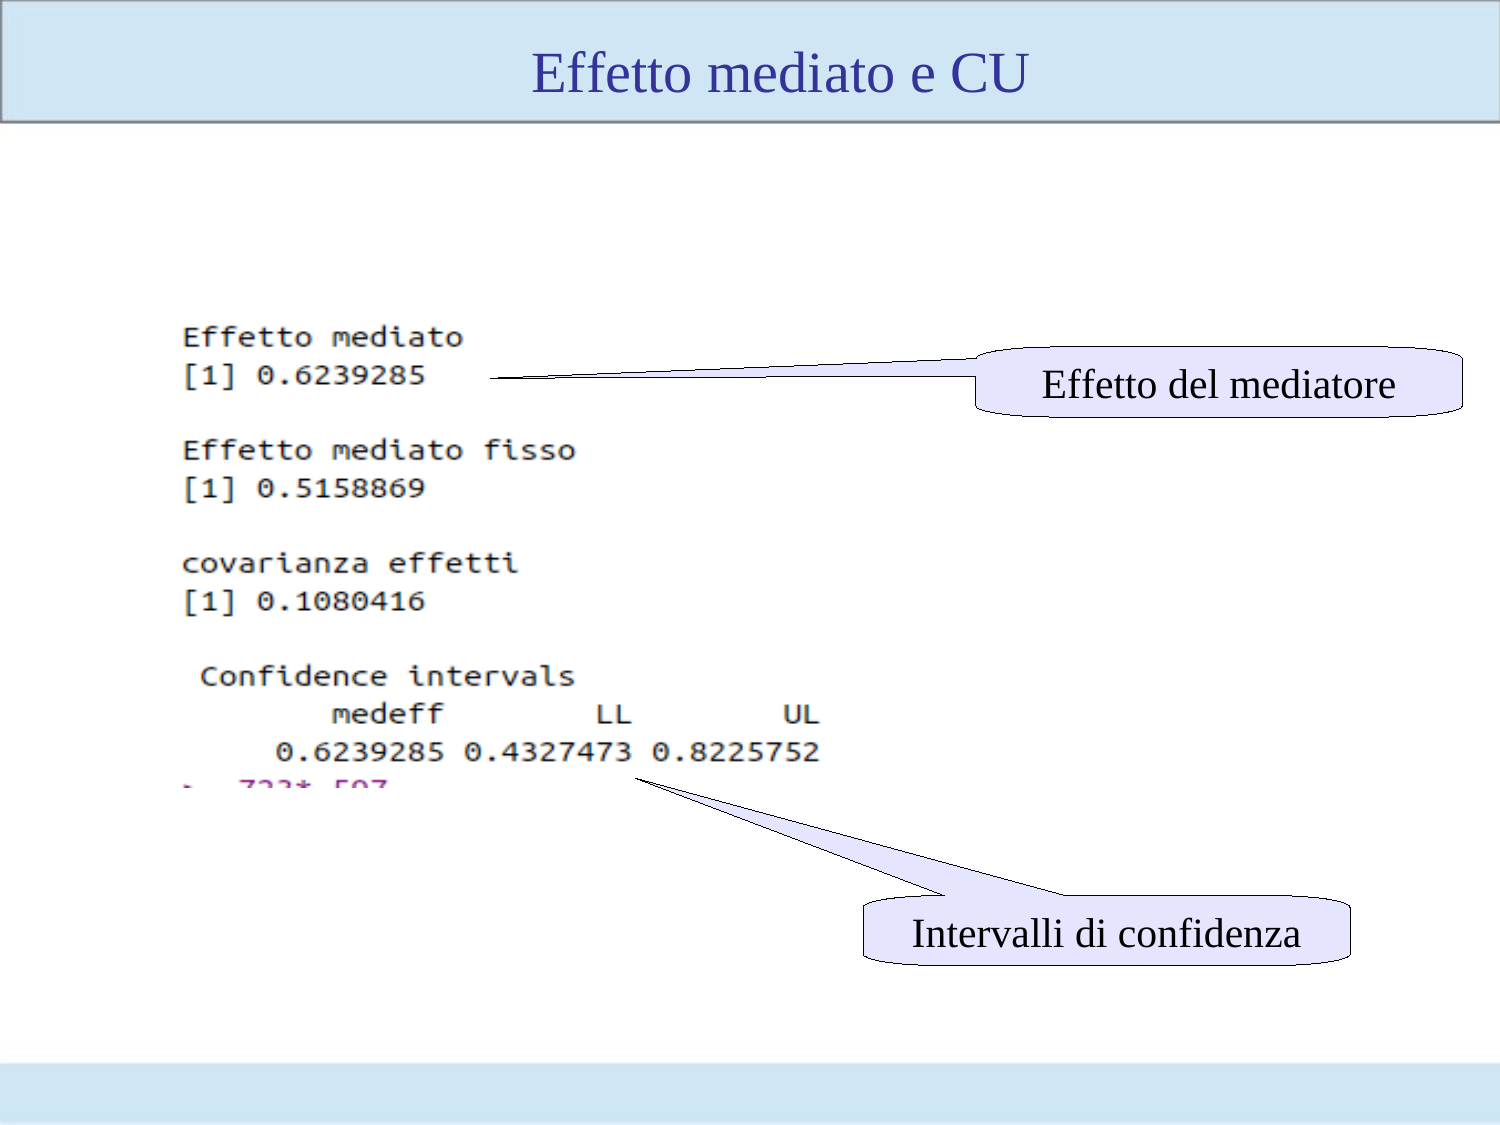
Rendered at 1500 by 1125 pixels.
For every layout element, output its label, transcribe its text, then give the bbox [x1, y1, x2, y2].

text_box Intervalli di confidenza [635, 778, 1351, 966]
text_box [161, 712, 275, 788]
text_box Effetto del mediatore [490, 346, 1463, 418]
picture [0, 0, 1500, 1125]
title Effetto mediato e CU [249, 21, 1313, 117]
